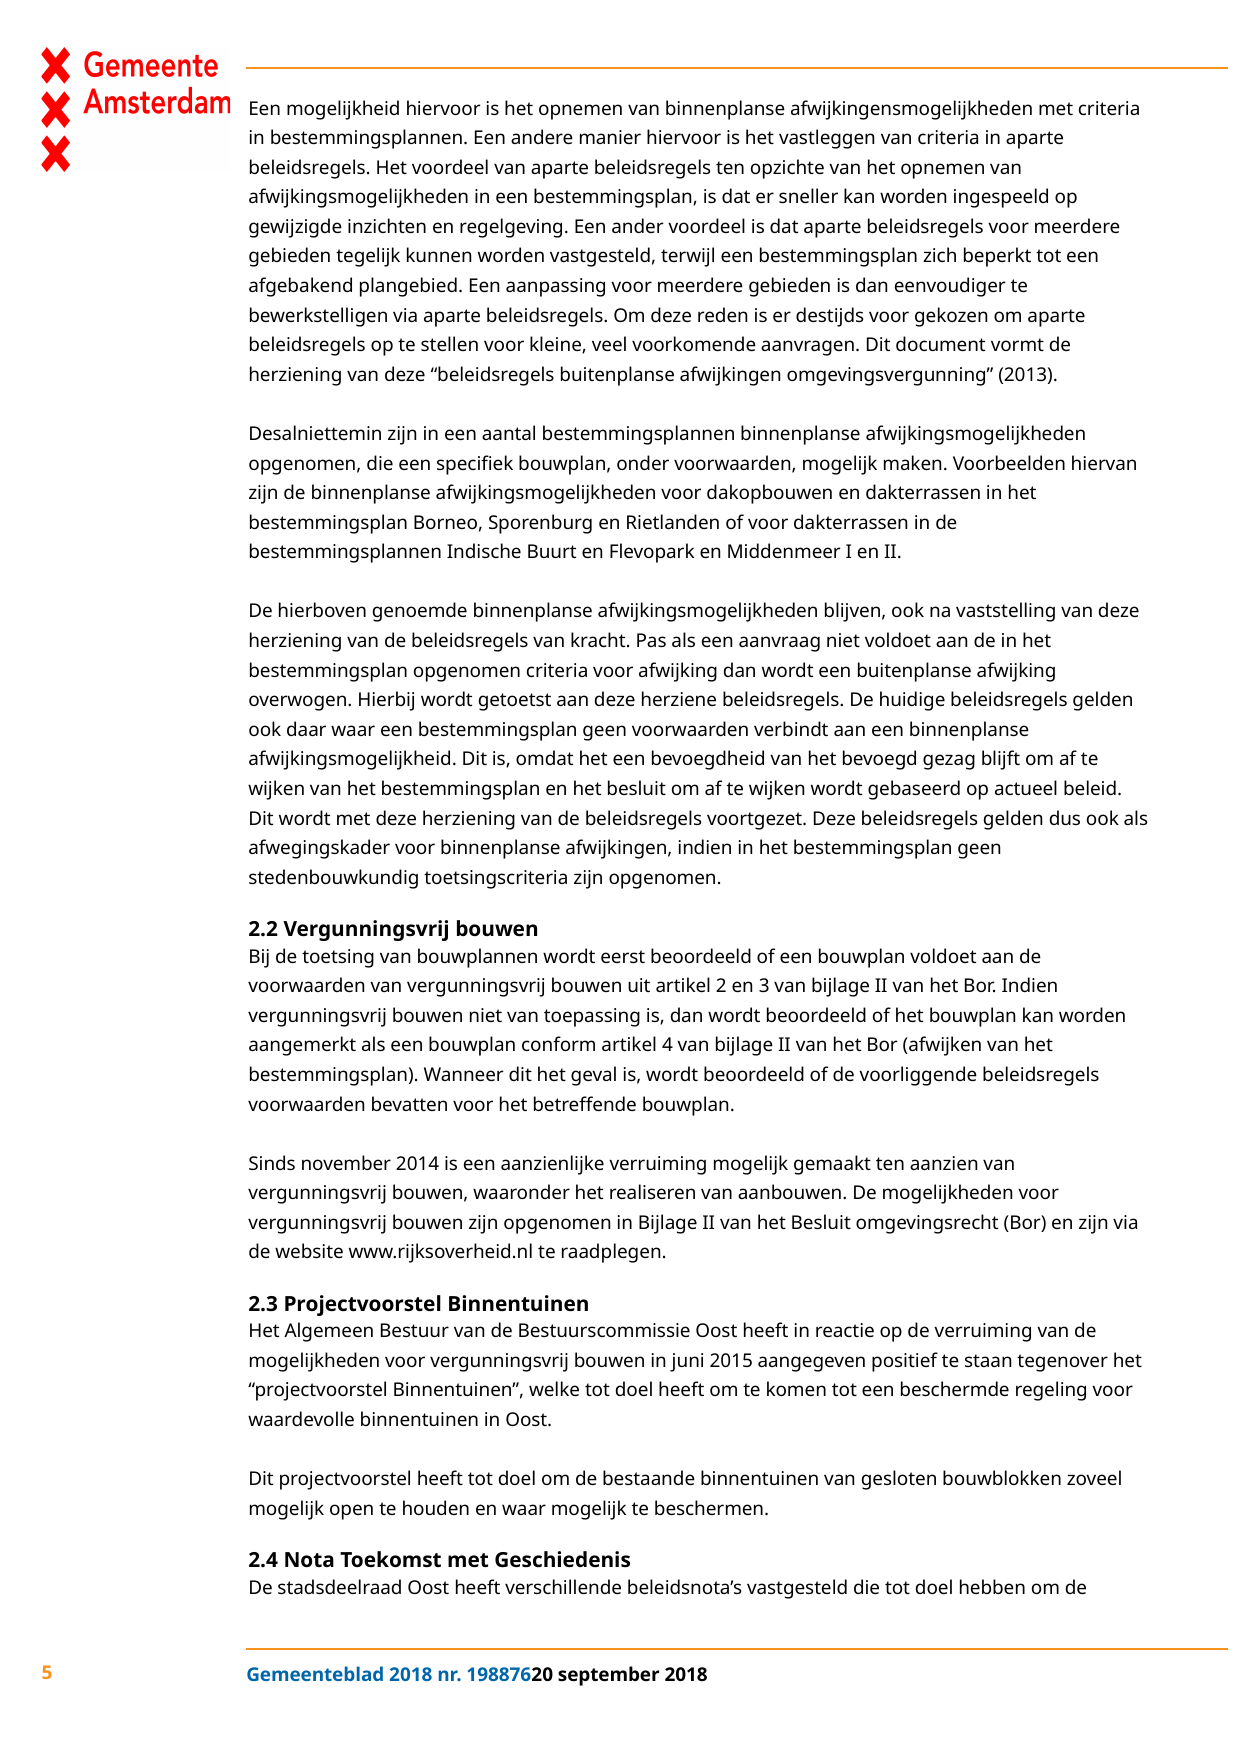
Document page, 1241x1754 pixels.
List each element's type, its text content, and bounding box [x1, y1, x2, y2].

text De stadsdeelraad Oost heeft verschillende beleidsnota’s vastgesteld die tot doel hebben om de [248, 1574, 1152, 1599]
text 2.3 Projectvoorstel Binnentuinen [248, 1289, 1152, 1317]
text Dit projectvoorstel heeft tot doel om de bestaande binnentuinen van gesloten bouwblokken zoveel mogelijk open te houden en waar mogelijk te beschermen. [248, 1465, 1152, 1521]
text De hierboven genoemde binnenplanse afwijkingsmogelijkheden blijven, ook na vaststelling van deze herziening van de beleidsregels van kracht. Pas als een aanvraag niet voldoet aan de in het bestemmingsplan opgenomen criteria voor afwijking dan wordt een buitenplanse afwijking overwogen. Hierbij wordt getoetst aan deze herziene beleidsregels. De huidige beleidsregels gelden ook daar waar een bestemmingsplan geen voorwaarden verbindt aan een binnenplanse afwijkingsmogelijkheid. Dit is, omdat het een bevoegdheid van het bevoegd gezag blijft om af te wijken van het bestemmingsplan en het besluit om af te wijken wordt gebaseerd op actueel beleid. Dit wordt met deze herziening van de beleidsregels voortgezet. Deze beleidsregels gelden dus ook als afwegingskader voor binnenplanse afwijkingen, indien in het bestemmingsplan geen stedenbouwkundig toetsingscriteria zijn opgenomen. [248, 598, 1152, 890]
text Een mogelijkheid hiervoor is het opnemen van binnenplanse afwijkingensmogelijkheden met criteria in bestemmingsplannen. Een andere manier hiervoor is het vastleggen van criteria in aparte beleidsregels. Het voordeel van aparte beleidsregels ten opzichte van het opnemen van afwijkingsmogelijkheden in een bestemmingsplan, is dat er sneller kan worden ingespeeld op gewijzigde inzichten en regelgeving. Een ander voordeel is dat aparte beleidsregels voor meerdere gebieden tegelijk kunnen worden vastgesteld, terwijl een bestemmingsplan zich beperkt tot een afgebakend plangebied. Een aanpassing voor meerdere gebieden is dan eenvoudiger te bewerkstelligen via aparte beleidsregels. Om deze reden is er destijds voor gekozen om aparte beleidsregels op te stellen voor kleine, veel voorkomende aanvragen. Dit document vormt de herziening van deze “beleidsregels buitenplanse afwijkingen omgevingsvergunning” (2013). [248, 95, 1152, 387]
text Sinds november 2014 is een aanzienlijke verruiming mogelijk gemaakt ten aanzien van vergunningsvrij bouwen, waaronder het realiseren van aanbouwen. De mogelijkheden voor vergunningsvrij bouwen zijn opgenomen in Bijlage II van het Besluit omgevingsrecht (Bor) en zijn via de website www.rijksoverheid.nl te raadplegen. [248, 1150, 1152, 1264]
text 2.4 Nota Toekomst met Geschiedenis [248, 1545, 1152, 1574]
text Het Algemeen Bestuur van de Bestuurscommissie Oost heeft in reactie op de verruiming van de mogelijkheden voor vergunningsvrij bouwen in juni 2015 aangegeven positief te staan tegenover het “projectvoorstel Binnentuinen”, welke tot doel heeft om te komen tot een beschermde regeling voor waardevolle binnentuinen in Oost. [248, 1317, 1152, 1432]
picture [41, 47, 231, 172]
text 2.2 Vergunningsvrij bouwen [248, 914, 1152, 943]
text Desalniettemin zijn in een aantal bestemmingsplannen binnenplanse afwijkingsmogelijkheden opgenomen, die een specifiek bouwplan, onder voorwaarden, mogelijk maken. Voorbeelden hiervan zijn de binnenplanse afwijkingsmogelijkheden voor dakopbouwen en dakterrassen in het bestemmingsplan Borneo, Sporenburg en Rietlanden of voor dakterrassen in de bestemmingsplannen Indische Buurt en Flevopark en Middenmeer I en II. [248, 420, 1152, 564]
text Bij de toetsing van bouwplannen wordt eerst beoordeeld of een bouwplan voldoet aan de voorwaarden van vergunningsvrij bouwen uit artikel 2 en 3 van bijlage II van het Bor. Indien vergunningsvrij bouwen niet van toepassing is, dan wordt beoordeeld of het bouwplan kan worden aangemerkt als een bouwplan conform artikel 4 van bijlage II van het Bor (afwijken van het bestemmingsplan). Wanneer dit het geval is, wordt beoordeeld of de voorliggende beleidsregels voorwaarden bevatten voor het betreffende bouwplan. [248, 943, 1152, 1116]
